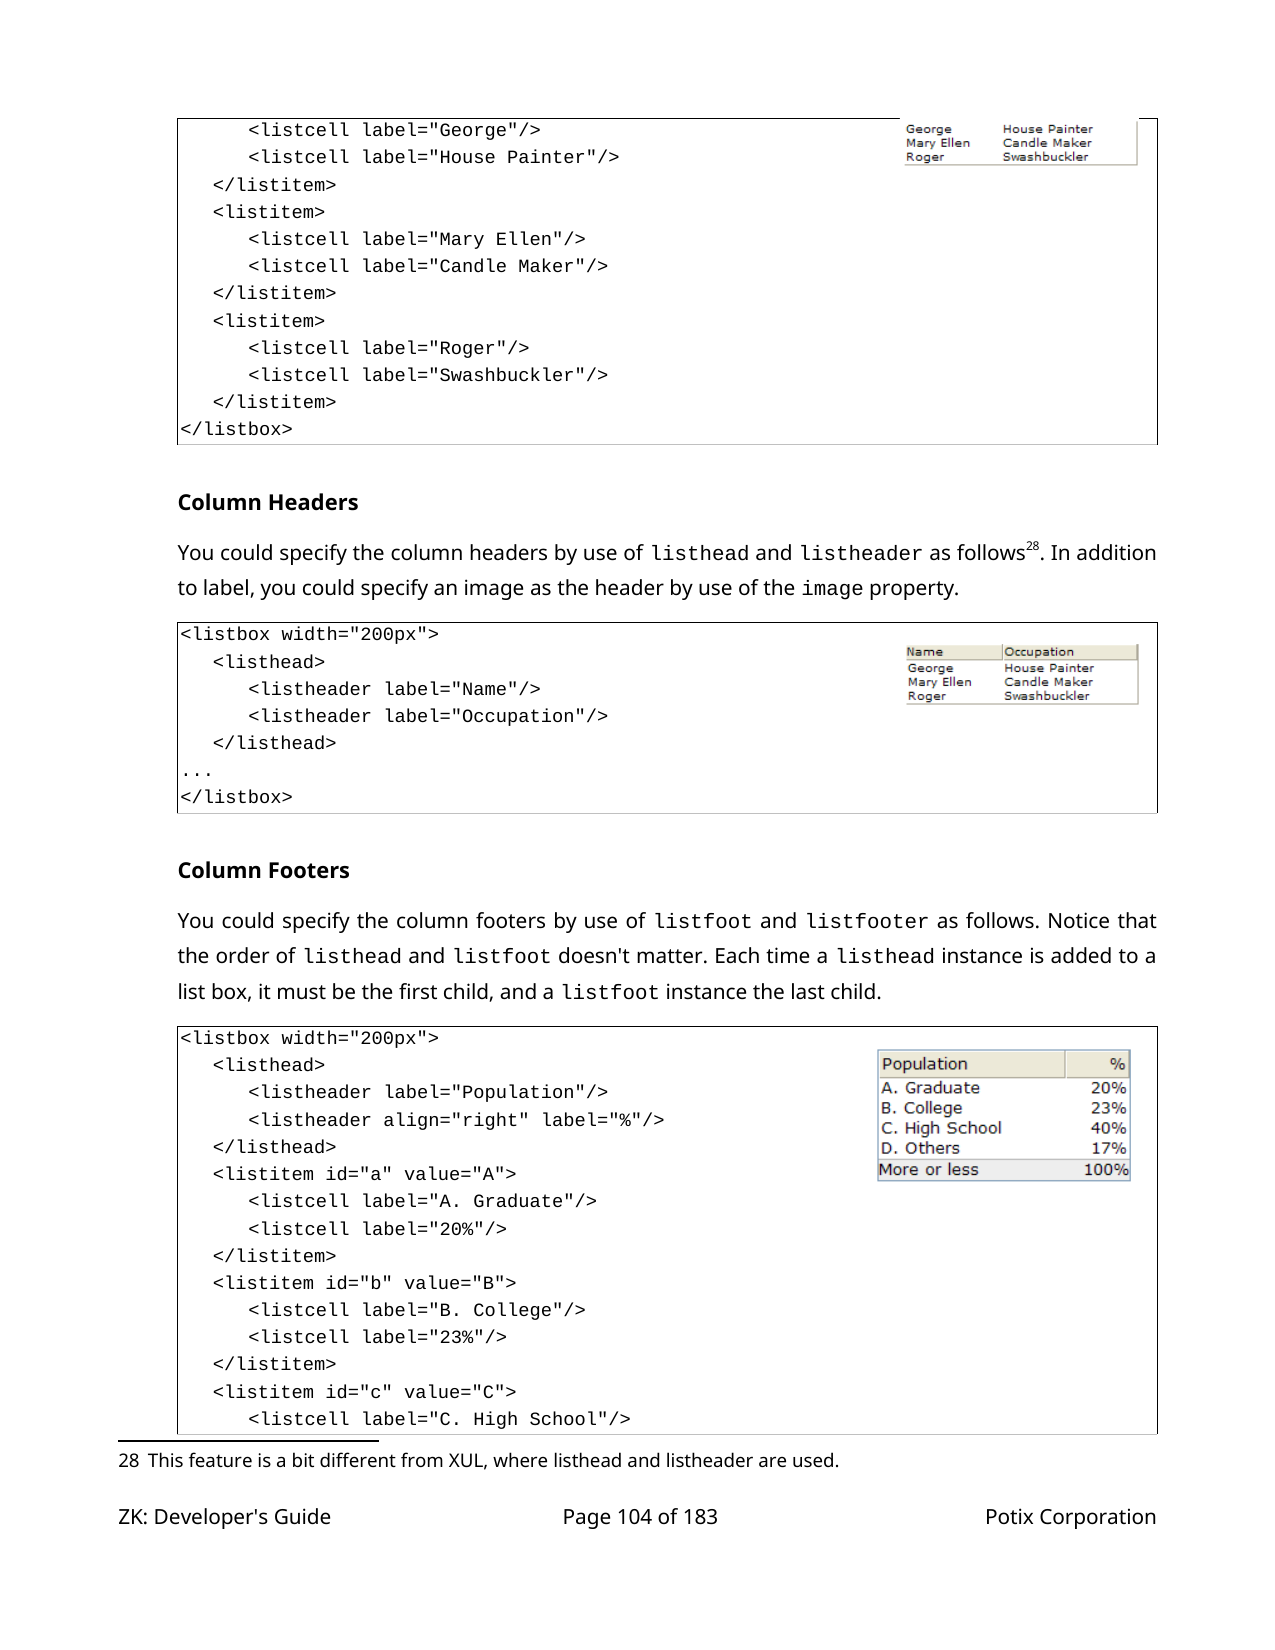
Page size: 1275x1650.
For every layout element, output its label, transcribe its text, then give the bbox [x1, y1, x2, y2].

text <listheader label="Population"/> [178, 1080, 875, 1105]
picture [899, 118, 1139, 169]
text [1136, 1135, 1157, 1159]
text [1141, 649, 1157, 674]
text </listitem> [178, 1352, 1157, 1377]
subtitle Column Headers [177, 487, 1157, 517]
text <listcell label="Roger"/> [178, 336, 1157, 360]
text <listcell label="A. Graduate"/> [178, 1189, 1157, 1213]
text <listheader label="Name"/> [178, 677, 902, 701]
text <listheader align="right" label="%"/> [178, 1108, 875, 1132]
text <listcell label="Swashbuckler"/> [178, 363, 1157, 387]
text <listcell label="Mary Ellen"/> [178, 227, 1157, 251]
text <listcell label="House Painter"/> [178, 145, 899, 169]
text </listbox> [178, 417, 1157, 444]
text </listhead> [178, 731, 1157, 755]
text This feature is a bit different from XUL, where listhead and listheader are used. [118, 1447, 1157, 1473]
text You could specify the column headers by use of listhead and listheader as follows. In addition to label, you could specify an image as the header by use of the image property. [177, 538, 1157, 602]
text </listbox> [178, 785, 1157, 813]
text <listcell label="Candle Maker"/> [178, 254, 1157, 278]
text <listcell label="B. College"/> [178, 1298, 1157, 1322]
text ... [178, 758, 1157, 782]
text <listitem> [178, 308, 1157, 333]
text <listcell label="George"/> [178, 119, 899, 142]
text <listbox width="200px"> [178, 623, 1157, 647]
text <listcell label="20%"/> [178, 1216, 1157, 1241]
text <listcell label="23%"/> [178, 1325, 1157, 1349]
text </listitem> [178, 172, 1157, 197]
text You could specify the column footers by use of listfoot and listfooter as follows. Notice that the order of listhead and listfoot doesn't matter. Each time a listhead instance is added to a list box, it must be the first child, and a listfoot instance the last child. [177, 906, 1157, 1005]
text <listitem> [178, 200, 1157, 224]
text <listitem id="b" value="B"> [178, 1271, 1157, 1295]
picture [902, 644, 1141, 707]
text </listitem> [178, 281, 1157, 306]
subtitle Column Footers [177, 855, 1157, 885]
text [1136, 1053, 1157, 1077]
picture [875, 1047, 1136, 1184]
text <listbox width="200px"> [178, 1027, 1157, 1050]
text <listcell label="C. High School"/> [178, 1407, 1157, 1434]
text </listitem> [178, 1243, 1157, 1268]
text <listhead> [178, 649, 902, 674]
text </listitem> [178, 390, 1157, 414]
text </listhead> [178, 1135, 875, 1159]
text <listheader label="Occupation"/> [178, 704, 1157, 728]
text <listitem id="c" value="C"> [178, 1379, 1157, 1404]
text <listhead> [178, 1053, 875, 1077]
text <listitem id="a" value="A"> [178, 1162, 1157, 1186]
